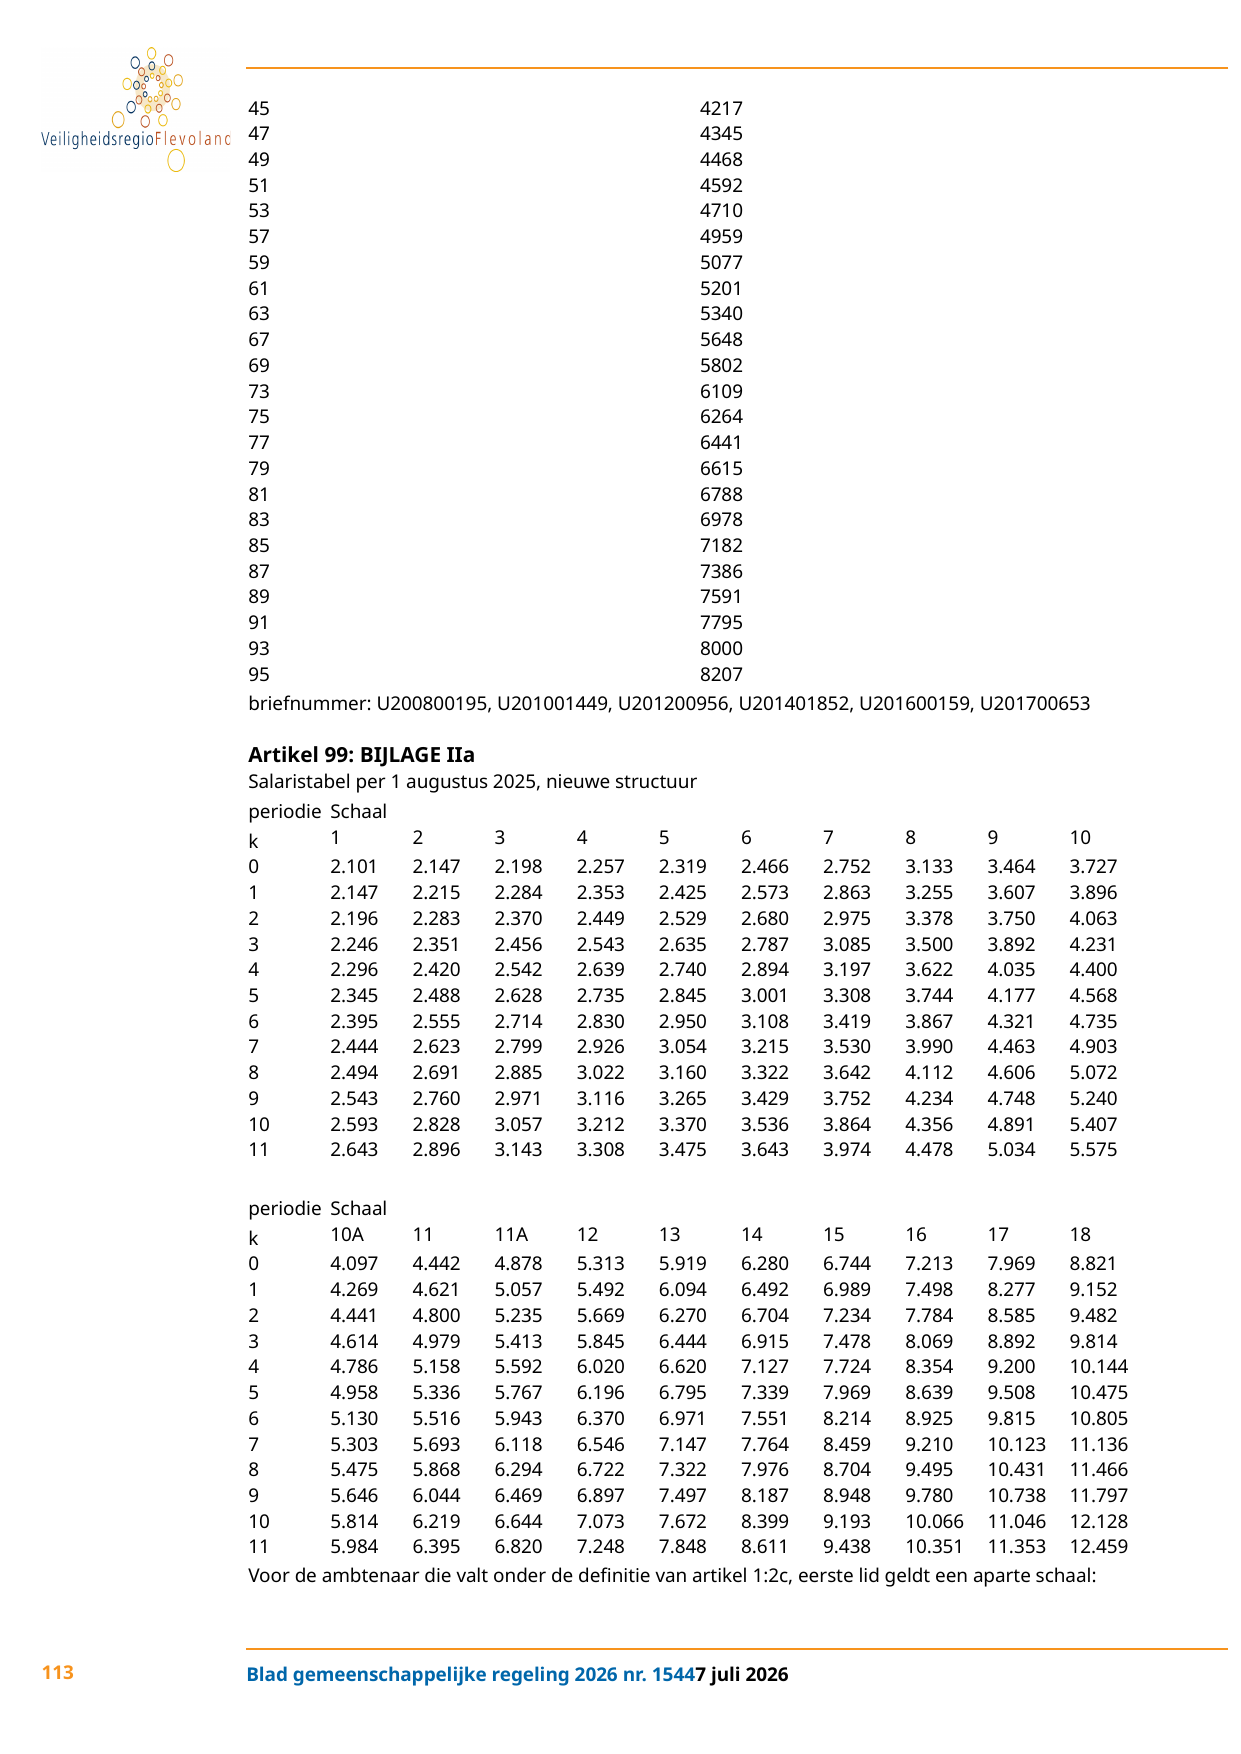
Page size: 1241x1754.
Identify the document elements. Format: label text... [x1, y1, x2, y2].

table_cell 6.989 [823, 1276, 905, 1302]
table_cell 10.738 [987, 1482, 1069, 1508]
table_cell 4.903 [1069, 1034, 1152, 1059]
table_cell 2.488 [412, 982, 494, 1008]
table_cell 4468 [700, 146, 1152, 172]
text Artikel 99: BIJLAGE IIa [248, 740, 1152, 769]
table_cell 59 [248, 249, 700, 275]
table_cell 8.925 [905, 1405, 987, 1431]
table_cell 9 [987, 824, 1069, 854]
table_cell 9.814 [1069, 1328, 1152, 1353]
table_cell 7 [823, 824, 905, 854]
table_cell 6.644 [494, 1508, 577, 1534]
table_cell 4.621 [412, 1276, 494, 1302]
table_cell 6.820 [494, 1534, 577, 1559]
table_cell 9.152 [1069, 1276, 1152, 1302]
table_cell 6.620 [659, 1354, 741, 1379]
table_cell 77 [248, 429, 700, 455]
table_cell 2.975 [823, 905, 905, 931]
table_cell 2.101 [330, 854, 412, 879]
table_cell 2.345 [330, 982, 412, 1008]
table_cell 7.339 [741, 1379, 823, 1405]
table_cell 4.891 [987, 1111, 1069, 1137]
table_cell 4.112 [905, 1060, 987, 1085]
table_cell 93 [248, 635, 700, 661]
table_cell 7.848 [659, 1534, 741, 1559]
table_cell 7.073 [577, 1508, 659, 1534]
table_cell 5.919 [659, 1251, 741, 1276]
table_cell 2.680 [741, 905, 823, 931]
table_cell 3.867 [905, 1008, 987, 1034]
table_cell 2.395 [330, 1008, 412, 1034]
table_cell 6.722 [577, 1456, 659, 1482]
table_cell 2.628 [494, 982, 577, 1008]
table_cell 2.319 [659, 854, 741, 879]
table_cell 3.143 [494, 1137, 577, 1162]
table_cell 3.974 [823, 1137, 905, 1162]
table_cell 7.127 [741, 1354, 823, 1379]
table_cell 6 [741, 824, 823, 854]
table_cell 15 [823, 1221, 905, 1251]
table_cell 10.805 [1069, 1405, 1152, 1431]
table_cell 3.643 [741, 1137, 823, 1162]
table_cell 45 [248, 95, 700, 121]
table_cell 3.607 [987, 879, 1069, 905]
table_cell 3.990 [905, 1034, 987, 1059]
table_cell 11A [494, 1221, 577, 1251]
table_cell 3.750 [987, 905, 1069, 931]
table_cell 4.269 [330, 1276, 412, 1302]
table_cell 7.969 [987, 1251, 1069, 1276]
table_cell 2.714 [494, 1008, 577, 1034]
table_cell 6.492 [741, 1276, 823, 1302]
table_cell 6.196 [577, 1379, 659, 1405]
table_cell 3.896 [1069, 879, 1152, 905]
table_cell 4.735 [1069, 1008, 1152, 1034]
table_cell 2.449 [577, 905, 659, 931]
table_cell 4.356 [905, 1111, 987, 1137]
table_cell 5.814 [330, 1508, 412, 1534]
table_cell 2.420 [412, 957, 494, 982]
table_cell 2.885 [494, 1060, 577, 1085]
table_cell 1 [248, 879, 330, 905]
table_cell 63 [248, 301, 700, 326]
table_cell 4592 [700, 172, 1152, 198]
table_cell 2.735 [577, 982, 659, 1008]
table_cell 5077 [700, 249, 1152, 275]
table_cell 0 [248, 1251, 330, 1276]
table_cell 8.948 [823, 1482, 905, 1508]
table_cell 4345 [700, 121, 1152, 146]
picture [41, 47, 231, 172]
table_cell 8.611 [741, 1534, 823, 1559]
table_cell 2.635 [659, 931, 741, 957]
table_cell 3.744 [905, 982, 987, 1008]
table_cell 18 [1069, 1221, 1152, 1251]
table_cell 3.215 [741, 1034, 823, 1059]
table_cell 5 [248, 982, 330, 1008]
table_cell 69 [248, 352, 700, 378]
table_cell 4.878 [494, 1251, 577, 1276]
table_cell 8.214 [823, 1405, 905, 1431]
text Voor de ambtenaar die valt onder de definitie van artikel 1:2c, eerste lid geldt een aparte schaal: [248, 1563, 1152, 1588]
table_cell 7.478 [823, 1328, 905, 1353]
table_cell 4.321 [987, 1008, 1069, 1034]
table_cell 2.740 [659, 957, 741, 982]
table_cell 7.672 [659, 1508, 741, 1534]
table_cell 5.057 [494, 1276, 577, 1302]
table_cell 2.593 [330, 1111, 412, 1137]
table_cell 3.160 [659, 1060, 741, 1085]
table_cell 3.308 [823, 982, 905, 1008]
table_cell 7795 [700, 609, 1152, 635]
table_cell 2 [412, 824, 494, 854]
table_cell 49 [248, 146, 700, 172]
table_cell 5.158 [412, 1354, 494, 1379]
table_cell 9.495 [905, 1456, 987, 1482]
table_cell 47 [248, 121, 700, 146]
table_cell 6.469 [494, 1482, 577, 1508]
table_cell 3.370 [659, 1111, 741, 1137]
table_cell 3.378 [905, 905, 987, 931]
table_cell 3 [494, 824, 577, 854]
table_cell 13 [659, 1221, 741, 1251]
table_cell 2.799 [494, 1034, 577, 1059]
table_cell 4.400 [1069, 957, 1152, 982]
table_cell 0 [248, 854, 330, 879]
table_cell 7.551 [741, 1405, 823, 1431]
table_cell 53 [248, 198, 700, 223]
table_cell 8.892 [987, 1328, 1069, 1353]
table_cell 5.072 [1069, 1060, 1152, 1085]
table_cell 9.815 [987, 1405, 1069, 1431]
table_cell 81 [248, 481, 700, 506]
table_cell 7.322 [659, 1456, 741, 1482]
table_cell 3.642 [823, 1060, 905, 1085]
table_cell 14 [741, 1221, 823, 1251]
table_cell 5.336 [412, 1379, 494, 1405]
table_cell 7.147 [659, 1431, 741, 1456]
table_cell 2.283 [412, 905, 494, 931]
table_cell 4.441 [330, 1302, 412, 1328]
table_cell 5.407 [1069, 1111, 1152, 1137]
table_cell 9.780 [905, 1482, 987, 1508]
table_cell 10.431 [987, 1456, 1069, 1482]
table_cell 6.744 [823, 1251, 905, 1276]
table_cell 3.116 [577, 1085, 659, 1111]
table_cell 3.419 [823, 1008, 905, 1034]
table_cell 3.322 [741, 1060, 823, 1085]
table_cell 11 [412, 1221, 494, 1251]
table_cell 5.669 [577, 1302, 659, 1328]
table_cell 5.984 [330, 1534, 412, 1559]
table_cell 6264 [700, 404, 1152, 429]
table_header Schaal [330, 1195, 1152, 1221]
table_cell 8207 [700, 661, 1152, 687]
table_cell 6.044 [412, 1482, 494, 1508]
table_cell 4.442 [412, 1251, 494, 1276]
table_cell 3 [248, 1328, 330, 1353]
table_cell 2.639 [577, 957, 659, 982]
table_cell 4959 [700, 224, 1152, 249]
table_cell 2.691 [412, 1060, 494, 1085]
table_cell 61 [248, 275, 700, 301]
table_cell 5 [659, 824, 741, 854]
table_cell 6.118 [494, 1431, 577, 1456]
table_cell 3.265 [659, 1085, 741, 1111]
table_cell 2.456 [494, 931, 577, 957]
table_cell 3.892 [987, 931, 1069, 957]
table_cell 7.976 [741, 1456, 823, 1482]
table_cell 7.248 [577, 1534, 659, 1559]
table_cell 8 [248, 1060, 330, 1085]
table_cell 2.351 [412, 931, 494, 957]
table_cell 7.784 [905, 1302, 987, 1328]
table_cell 11 [248, 1534, 330, 1559]
table_cell 11.136 [1069, 1431, 1152, 1456]
table_cell 7386 [700, 558, 1152, 584]
table_cell 4.063 [1069, 905, 1152, 931]
table_cell 2.863 [823, 879, 905, 905]
table_cell 4.614 [330, 1328, 412, 1353]
table_cell 9.193 [823, 1508, 905, 1534]
table_cell 4 [248, 957, 330, 982]
table_cell 3.197 [823, 957, 905, 982]
table_cell 9.482 [1069, 1302, 1152, 1328]
table_cell 3 [248, 931, 330, 957]
table_cell 2.198 [494, 854, 577, 879]
table_cell 2.926 [577, 1034, 659, 1059]
table_cell 4.800 [412, 1302, 494, 1328]
table_cell 6.795 [659, 1379, 741, 1405]
table_cell 91 [248, 609, 700, 635]
table_cell 4.097 [330, 1251, 412, 1276]
table_cell 8 [248, 1456, 330, 1482]
table_cell 11.046 [987, 1508, 1069, 1534]
table_cell 4710 [700, 198, 1152, 223]
table_cell 2.196 [330, 905, 412, 931]
table_cell 3.752 [823, 1085, 905, 1111]
table_cell 3.536 [741, 1111, 823, 1137]
table_cell 2.425 [659, 879, 741, 905]
table_cell 2.971 [494, 1085, 577, 1111]
table_cell 95 [248, 661, 700, 687]
table_cell 5.313 [577, 1251, 659, 1276]
table_cell 4 [248, 1354, 330, 1379]
table_cell 8.585 [987, 1302, 1069, 1328]
table_cell 5.413 [494, 1328, 577, 1353]
table_cell 83 [248, 506, 700, 532]
table_cell 11.797 [1069, 1482, 1152, 1508]
table_cell 2.752 [823, 854, 905, 879]
table_cell 12.128 [1069, 1508, 1152, 1534]
table_cell 12.459 [1069, 1534, 1152, 1559]
table_cell 8.459 [823, 1431, 905, 1456]
table_cell 75 [248, 404, 700, 429]
table_cell 2.828 [412, 1111, 494, 1137]
table_cell 3.212 [577, 1111, 659, 1137]
table_cell 2.573 [741, 879, 823, 905]
table_cell 3.133 [905, 854, 987, 879]
table_cell 3.308 [577, 1137, 659, 1162]
table_cell 51 [248, 172, 700, 198]
table_cell 3.057 [494, 1111, 577, 1137]
table_cell 2.894 [741, 957, 823, 982]
table_cell 5.235 [494, 1302, 577, 1328]
table_cell 10.123 [987, 1431, 1069, 1456]
table_cell 4 [577, 824, 659, 854]
table_cell 4.606 [987, 1060, 1069, 1085]
table_cell 2.787 [741, 931, 823, 957]
table_cell 2.555 [412, 1008, 494, 1034]
table_cell 8.639 [905, 1379, 987, 1405]
table_header Schaal [330, 798, 1152, 824]
table_cell 10 [248, 1111, 330, 1137]
table_cell 9.508 [987, 1379, 1069, 1405]
table_cell 57 [248, 224, 700, 249]
table_cell 2.896 [412, 1137, 494, 1162]
table_cell 17 [987, 1221, 1069, 1251]
table_cell 5.475 [330, 1456, 412, 1482]
table_cell 6441 [700, 429, 1152, 455]
table_cell 2.444 [330, 1034, 412, 1059]
table_cell 3.727 [1069, 854, 1152, 879]
table_cell 6615 [700, 455, 1152, 481]
table_cell 2.494 [330, 1060, 412, 1085]
table_cell 7.497 [659, 1482, 741, 1508]
table_cell 16 [905, 1221, 987, 1251]
table_cell 10.351 [905, 1534, 987, 1559]
table_cell 9 [248, 1085, 330, 1111]
table_cell 2.542 [494, 957, 577, 982]
table_cell 6 [248, 1405, 330, 1431]
table_cell 5648 [700, 326, 1152, 352]
table_cell 3.622 [905, 957, 987, 982]
table_cell 3.464 [987, 854, 1069, 879]
table_cell 8.069 [905, 1328, 987, 1353]
table_cell 7.234 [823, 1302, 905, 1328]
table_cell 12 [577, 1221, 659, 1251]
table_cell 4.463 [987, 1034, 1069, 1059]
table_cell 2.284 [494, 879, 577, 905]
table_cell 2.246 [330, 931, 412, 957]
table_cell 9.438 [823, 1534, 905, 1559]
table_cell 10A [330, 1221, 412, 1251]
table_cell 5.034 [987, 1137, 1069, 1162]
table_cell 6.395 [412, 1534, 494, 1559]
table_cell 2.353 [577, 879, 659, 905]
table_cell 11.353 [987, 1534, 1069, 1559]
table_cell 6.546 [577, 1431, 659, 1456]
table_cell 3.001 [741, 982, 823, 1008]
table_cell 4.748 [987, 1085, 1069, 1111]
table_cell 5802 [700, 352, 1152, 378]
table_cell 3.054 [659, 1034, 741, 1059]
table_cell 5.943 [494, 1405, 577, 1431]
table_cell 3.500 [905, 931, 987, 957]
table_cell 6.915 [741, 1328, 823, 1353]
table_cell 2.215 [412, 879, 494, 905]
table_cell 5.868 [412, 1456, 494, 1482]
table_cell 4.979 [412, 1328, 494, 1353]
table_cell 2.529 [659, 905, 741, 931]
table_cell 8 [905, 824, 987, 854]
table_cell 10 [248, 1508, 330, 1534]
table_cell 10.475 [1069, 1379, 1152, 1405]
table_cell 8.704 [823, 1456, 905, 1482]
table_cell 2.543 [330, 1085, 412, 1111]
table_cell 6788 [700, 481, 1152, 506]
table_cell 6978 [700, 506, 1152, 532]
table_cell 6.094 [659, 1276, 741, 1302]
table_cell 5.767 [494, 1379, 577, 1405]
table_cell 8.187 [741, 1482, 823, 1508]
table_cell 7.213 [905, 1251, 987, 1276]
table_cell 4.177 [987, 982, 1069, 1008]
table_cell 7182 [700, 532, 1152, 558]
table_cell 5.575 [1069, 1137, 1152, 1162]
table_cell 5.516 [412, 1405, 494, 1431]
table_cell 4.568 [1069, 982, 1152, 1008]
table_cell 2.643 [330, 1137, 412, 1162]
table_cell 87 [248, 558, 700, 584]
table_cell 3.022 [577, 1060, 659, 1085]
table_cell 3.530 [823, 1034, 905, 1059]
table_cell 2.543 [577, 931, 659, 957]
table_cell 2 [248, 1302, 330, 1328]
table_cell 9.210 [905, 1431, 987, 1456]
table_cell 5.240 [1069, 1085, 1152, 1111]
table_header periodiek [248, 1195, 330, 1251]
table_cell 5.592 [494, 1354, 577, 1379]
table_cell 7591 [700, 584, 1152, 609]
table_cell 79 [248, 455, 700, 481]
table_cell 5.693 [412, 1431, 494, 1456]
table_cell 6.020 [577, 1354, 659, 1379]
table_cell 6.270 [659, 1302, 741, 1328]
table_cell 6 [248, 1008, 330, 1034]
table_cell 2.830 [577, 1008, 659, 1034]
table_cell 6.280 [741, 1251, 823, 1276]
table_cell 5340 [700, 301, 1152, 326]
table_cell 73 [248, 378, 700, 403]
table_cell 7.764 [741, 1431, 823, 1456]
table_cell 6.971 [659, 1405, 741, 1431]
table_cell 1 [330, 824, 412, 854]
table_cell 2.257 [577, 854, 659, 879]
table_cell 6.897 [577, 1482, 659, 1508]
table_cell 5 [248, 1379, 330, 1405]
table_cell 2.845 [659, 982, 741, 1008]
table_cell 2.760 [412, 1085, 494, 1111]
table_cell 2.370 [494, 905, 577, 931]
table_cell 6.219 [412, 1508, 494, 1534]
table_cell 3.085 [823, 931, 905, 957]
table_cell 9.200 [987, 1354, 1069, 1379]
table_cell 11.466 [1069, 1456, 1152, 1482]
table_cell 5.303 [330, 1431, 412, 1456]
table_cell 4.231 [1069, 931, 1152, 957]
table_cell 3.475 [659, 1137, 741, 1162]
table_cell 2.950 [659, 1008, 741, 1034]
table_cell 5.646 [330, 1482, 412, 1508]
table_cell 2.147 [330, 879, 412, 905]
table_cell 4.478 [905, 1137, 987, 1162]
table_cell 9 [248, 1482, 330, 1508]
table_cell 7.724 [823, 1354, 905, 1379]
table_cell 3.108 [741, 1008, 823, 1034]
table_cell 7 [248, 1431, 330, 1456]
table_cell 5.130 [330, 1405, 412, 1431]
table_cell 2.296 [330, 957, 412, 982]
table_cell 4217 [700, 95, 1152, 121]
table_cell 8.277 [987, 1276, 1069, 1302]
text Salaristabel per 1 augustus 2025, nieuwe structuur [248, 769, 1152, 794]
table_cell 89 [248, 584, 700, 609]
table_cell 8.821 [1069, 1251, 1152, 1276]
text briefnummer: U200800195, U201001449, U201200956, U201401852, U201600159, U201700653 [248, 690, 1152, 716]
table_cell 8000 [700, 635, 1152, 661]
table_cell 7.969 [823, 1379, 905, 1405]
table_cell 5.845 [577, 1328, 659, 1353]
table_cell 5.492 [577, 1276, 659, 1302]
table_cell 8.399 [741, 1508, 823, 1534]
table_cell 3.255 [905, 879, 987, 905]
table_cell 67 [248, 326, 700, 352]
table_cell 6.294 [494, 1456, 577, 1482]
table_cell 6.444 [659, 1328, 741, 1353]
table_cell 6.704 [741, 1302, 823, 1328]
table_cell 4.786 [330, 1354, 412, 1379]
table_header periodiek [248, 798, 330, 854]
table_cell 4.035 [987, 957, 1069, 982]
table_cell 2.623 [412, 1034, 494, 1059]
table_cell 2.147 [412, 854, 494, 879]
table_cell 2.466 [741, 854, 823, 879]
table_cell 10.144 [1069, 1354, 1152, 1379]
table_cell 1 [248, 1276, 330, 1302]
table_cell 3.864 [823, 1111, 905, 1137]
table_cell 6109 [700, 378, 1152, 403]
table_cell 5201 [700, 275, 1152, 301]
table_cell 11 [248, 1137, 330, 1162]
table_cell 7 [248, 1034, 330, 1059]
table_cell 10 [1069, 824, 1152, 854]
table_cell 7.498 [905, 1276, 987, 1302]
table_cell 4.234 [905, 1085, 987, 1111]
table_cell 8.354 [905, 1354, 987, 1379]
table_cell 3.429 [741, 1085, 823, 1111]
table_cell 4.958 [330, 1379, 412, 1405]
table_cell 6.370 [577, 1405, 659, 1431]
table_cell 2 [248, 905, 330, 931]
table_cell 85 [248, 532, 700, 558]
table_cell 10.066 [905, 1508, 987, 1534]
